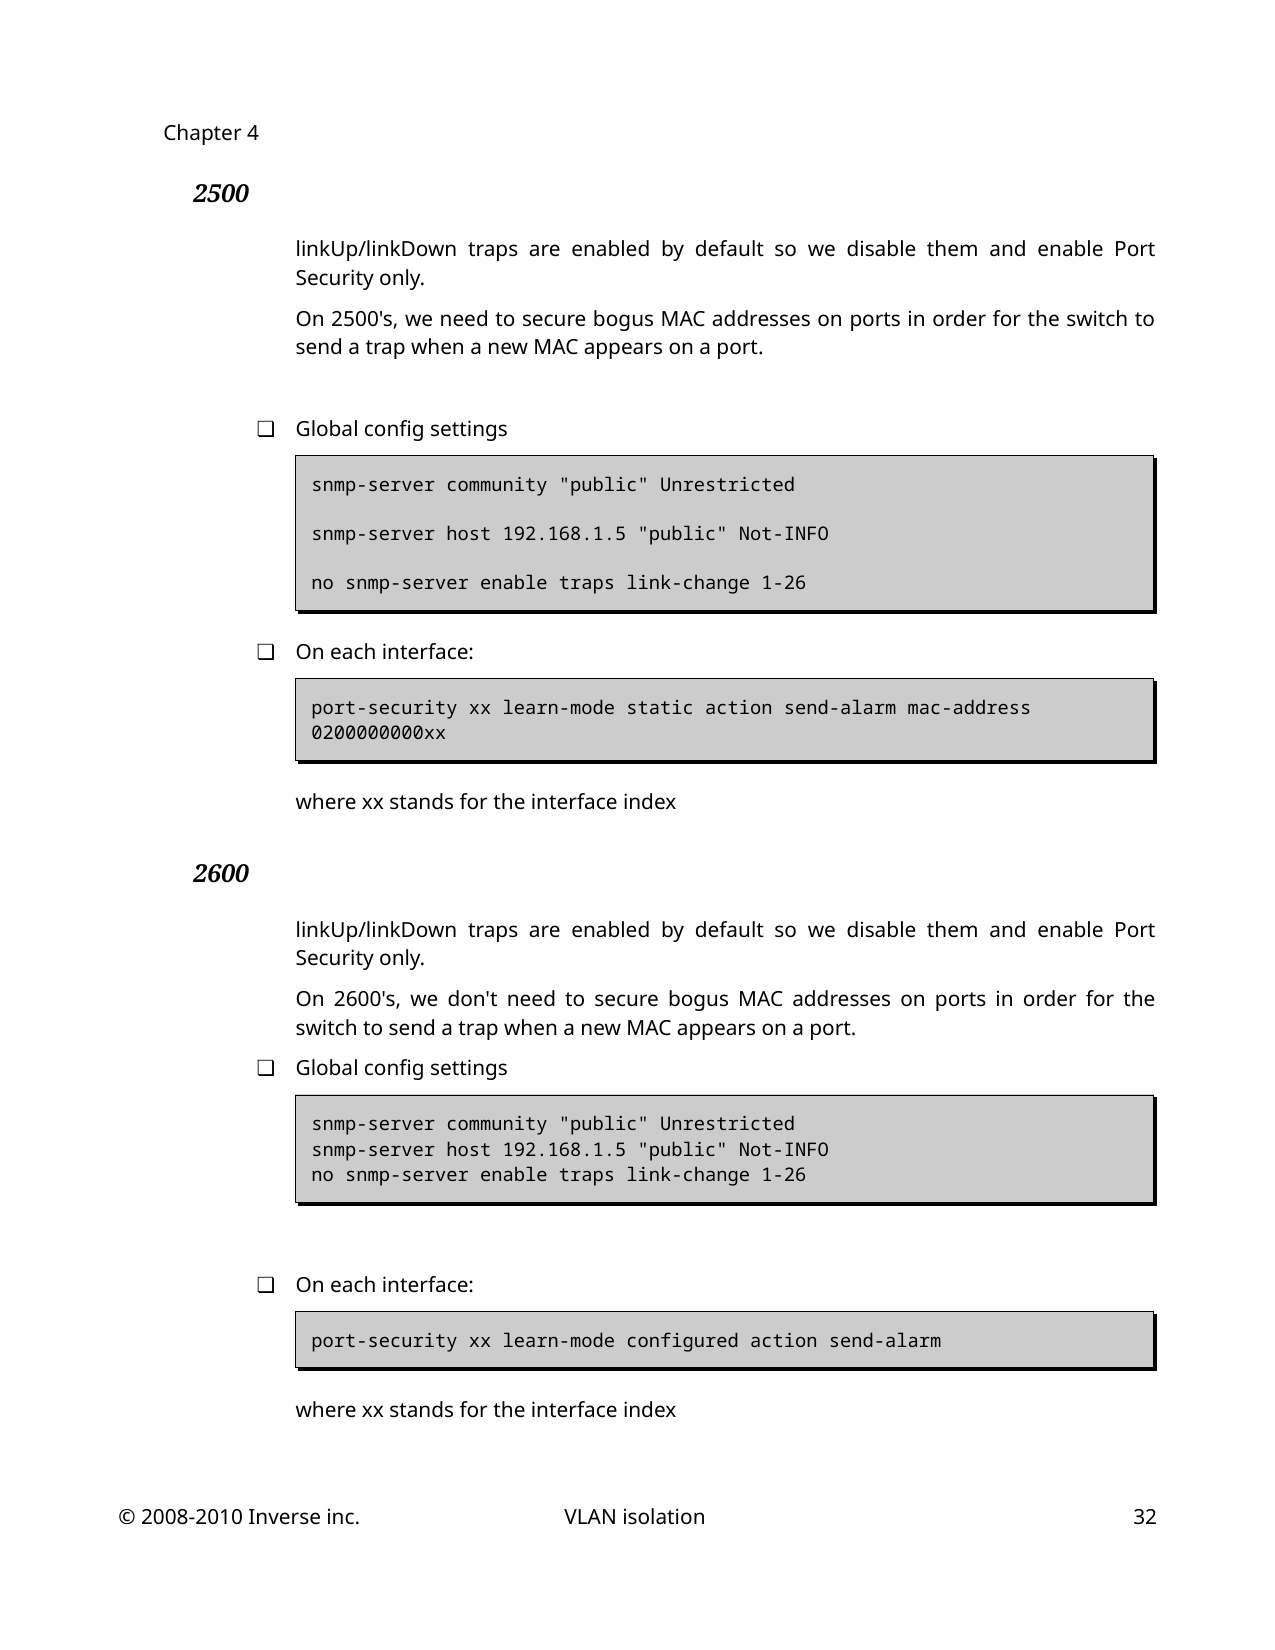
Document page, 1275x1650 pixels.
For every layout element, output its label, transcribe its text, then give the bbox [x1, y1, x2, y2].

list ❏ On each interface: [256, 637, 1157, 666]
text snmp-server community "public" Unrestricted [296, 456, 1153, 497]
text On 2500's, we need to secure bogus MAC addresses on ports in order for the switch to send a trap when a new MAC appears on a port. [295, 304, 1157, 361]
text On 2600's, we don't need to secure bogus MAC addresses on ports in order for the switch to send a trap when a new MAC appears on a port. [295, 984, 1157, 1041]
list ❏ Global config settings [256, 1053, 1157, 1082]
text linkUp/linkDown traps are enabled by default so we disable them and enable Port Security only. [295, 915, 1157, 972]
text snmp-server community "public" Unrestricted snmp-server host 192.168.1.5 "public" Not-INFO no snmp-server enable traps link-change 1-26 [296, 1096, 1153, 1202]
text no snmp-server enable traps link-change 1-26 [296, 553, 1153, 610]
list ❏ Global config settings [256, 414, 1157, 443]
subtitle 2500 [156, 176, 1157, 210]
text where xx stands for the interface index [295, 787, 1157, 816]
text where xx stands for the interface index [295, 1395, 1157, 1423]
text port-security xx learn-mode static action send-alarm mac-address 0200000000xx [296, 679, 1153, 760]
text port-security xx learn-mode configured action send-alarm [296, 1312, 1153, 1367]
subtitle 2600 [156, 856, 1157, 890]
list ❏ On each interface: [256, 1270, 1157, 1299]
text snmp-server host 192.168.1.5 "public" Not-INFO [296, 504, 1153, 546]
text linkUp/linkDown traps are enabled by default so we disable them and enable Port Security only. [295, 234, 1157, 291]
